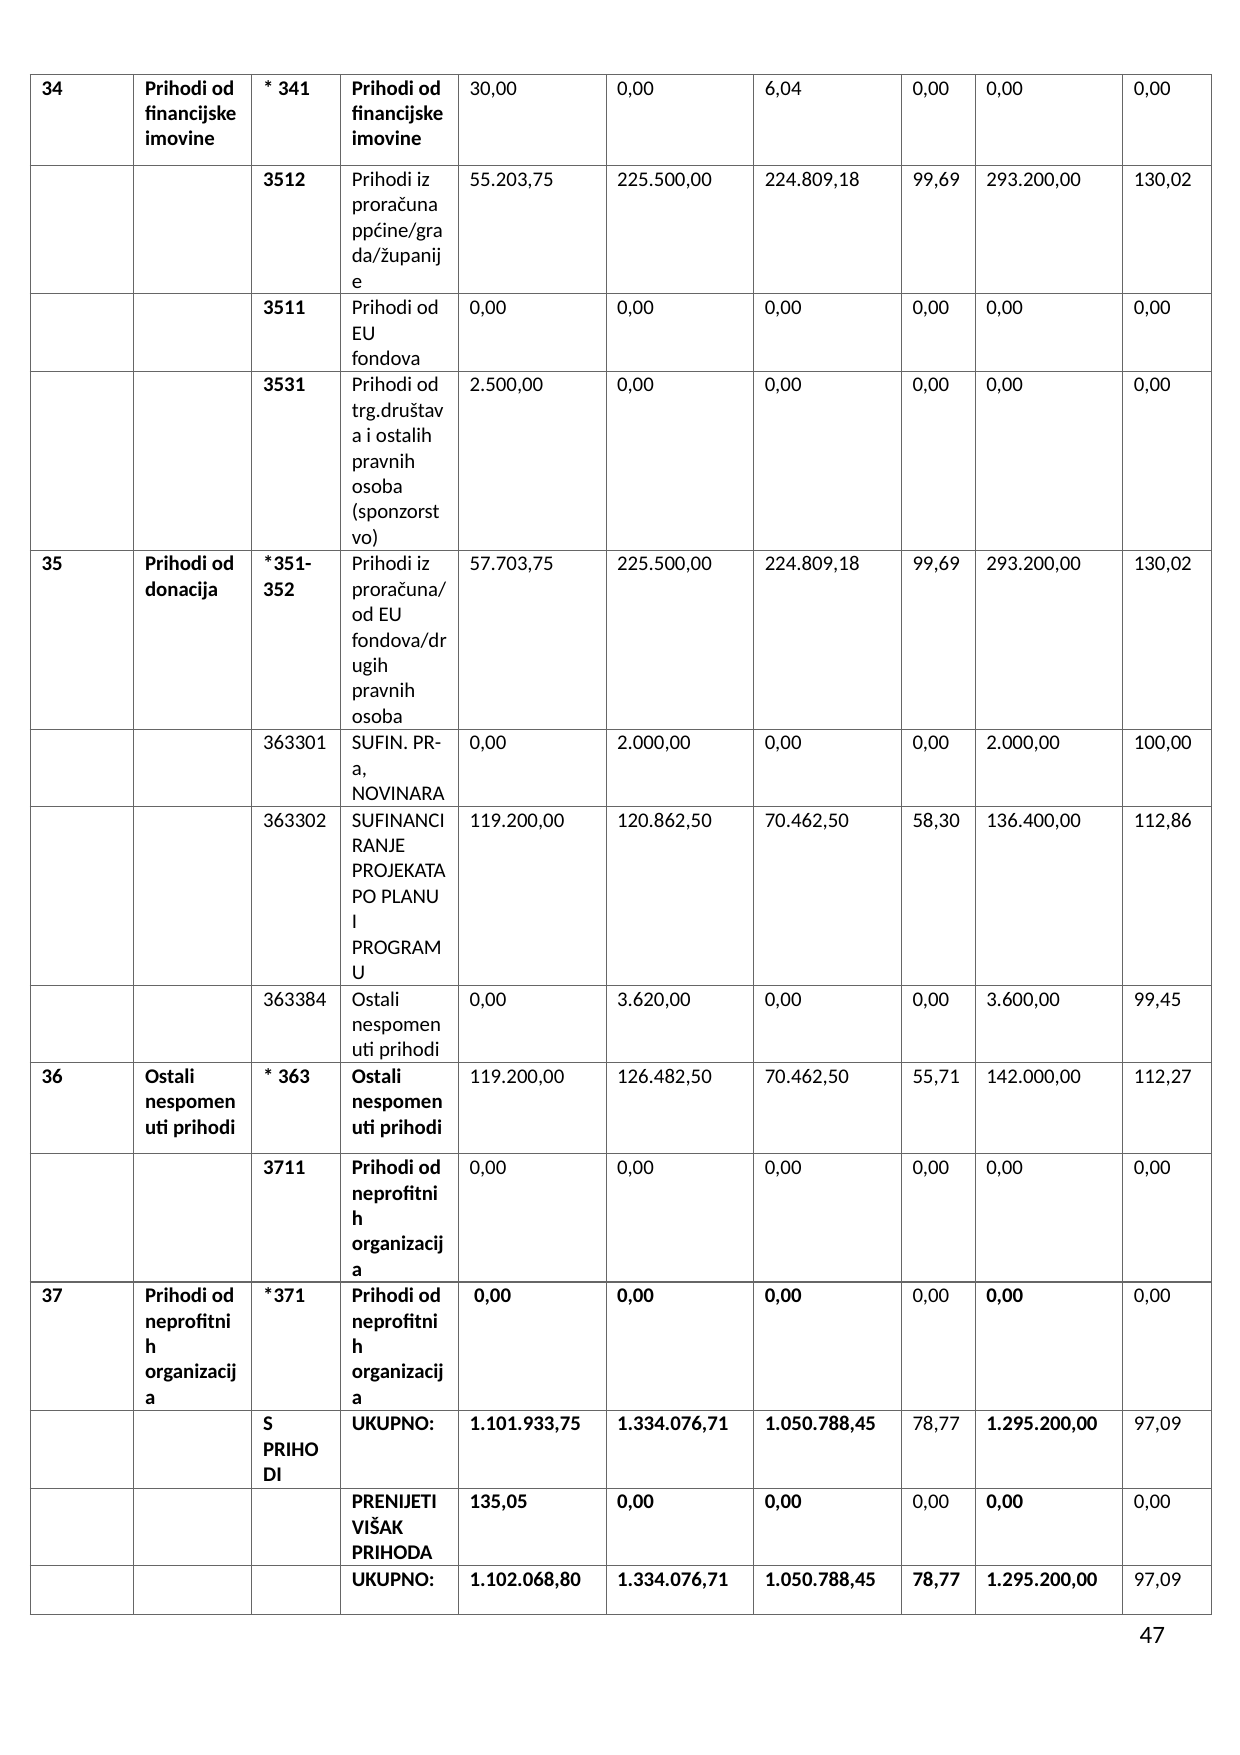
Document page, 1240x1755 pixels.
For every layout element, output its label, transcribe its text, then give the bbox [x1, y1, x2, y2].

table_cell 0,00 [607, 294, 753, 371]
table_cell [134, 166, 251, 293]
table_cell 0,00 [754, 730, 901, 806]
table_cell [134, 807, 251, 985]
table_cell 0,00 [1123, 1489, 1211, 1565]
table_cell * 341 [252, 75, 340, 165]
table_cell 1.334.076,71 [607, 1566, 753, 1613]
table_cell 112,86 [1123, 807, 1211, 985]
table_cell 0,00 [1123, 1154, 1211, 1281]
table_cell 58,30 [902, 807, 975, 985]
table_cell 293.200,00 [976, 551, 1122, 728]
table_cell 119.200,00 [459, 807, 606, 985]
table_cell * 363 [252, 1063, 340, 1153]
table_cell UKUPNO: [341, 1411, 458, 1487]
table_cell 363384 [252, 986, 340, 1062]
table_cell 0,00 [754, 986, 901, 1062]
table_cell 55.203,75 [459, 166, 606, 293]
table_cell 0,00 [607, 75, 753, 165]
table_cell 142.000,00 [976, 1063, 1122, 1153]
table_cell 55,71 [902, 1063, 975, 1153]
table_cell 0,00 [976, 372, 1122, 549]
table_cell 130,02 [1123, 166, 1211, 293]
table_cell 0,00 [1123, 294, 1211, 371]
table_cell 35 [31, 551, 133, 728]
table_cell Prihodi od trg.društava i ostalih pravnih osoba (sponzorstvo) [341, 372, 458, 549]
table_cell Prihodi iz proračuna/ od EU fondova/drugih pravnih osoba [341, 551, 458, 728]
table_cell 1.050.788,45 [754, 1411, 901, 1487]
table_cell PRENIJETI VIŠAK PRIHODA [341, 1489, 458, 1565]
table_cell 112,27 [1123, 1063, 1211, 1153]
table_cell [31, 1489, 133, 1565]
table_cell 0,00 [754, 1283, 901, 1409]
table_cell 1.102.068,80 [459, 1566, 606, 1613]
table_cell 0,00 [1123, 372, 1211, 549]
table_cell [134, 1411, 251, 1487]
table_cell Prihodi od neprofitnih organizacija [341, 1283, 458, 1409]
table_cell 0,00 [754, 1489, 901, 1565]
table_cell 3.600,00 [976, 986, 1122, 1062]
table_cell 78,77 [902, 1566, 975, 1613]
table_cell 57.703,75 [459, 551, 606, 728]
table_cell [31, 807, 133, 985]
table_cell [252, 1489, 340, 1565]
table_cell [134, 730, 251, 806]
table_cell [134, 1489, 251, 1565]
table_cell *351-352 [252, 551, 340, 728]
table_cell 0,00 [902, 294, 975, 371]
table_cell 136.400,00 [976, 807, 1122, 985]
table_cell 0,00 [902, 372, 975, 549]
table_cell 97,09 [1123, 1566, 1211, 1613]
table_cell [31, 1154, 133, 1281]
table_cell 0,00 [607, 1489, 753, 1565]
table_cell 0,00 [976, 294, 1122, 371]
table_cell 0,00 [902, 730, 975, 806]
table_cell *371 [252, 1283, 340, 1409]
table_cell 0,00 [1123, 75, 1211, 165]
table_cell 0,00 [607, 1283, 753, 1409]
table_cell Ostali nespomenuti prihodi [341, 986, 458, 1062]
table_cell 70.462,50 [754, 1063, 901, 1153]
table_cell 363301 [252, 730, 340, 806]
table_cell 1.101.933,75 [459, 1411, 606, 1487]
table_cell Ostali nespomenuti prihodi [134, 1063, 251, 1153]
table_cell [134, 1154, 251, 1281]
table_cell 0,00 [754, 294, 901, 371]
table_cell 119.200,00 [459, 1063, 606, 1153]
table_cell 1.295.200,00 [976, 1566, 1122, 1613]
table_cell 3511 [252, 294, 340, 371]
table_cell 293.200,00 [976, 166, 1122, 293]
table_cell SUFINANCIRANJE PROJEKATA PO PLANU I PROGRAMU [341, 807, 458, 985]
table_cell [31, 1411, 133, 1487]
table_cell [31, 986, 133, 1062]
table_cell 0,00 [754, 1154, 901, 1281]
table_cell 0,00 [459, 730, 606, 806]
table_cell 224.809,18 [754, 551, 901, 728]
table_cell [31, 372, 133, 549]
table_cell 126.482,50 [607, 1063, 753, 1153]
table_cell Prihodi od financijske imovine [341, 75, 458, 165]
table_cell Prihodi od neprofitnih organizacija [134, 1283, 251, 1409]
table_cell 363302 [252, 807, 340, 985]
table_cell [134, 294, 251, 371]
table_cell 99,69 [902, 166, 975, 293]
table_cell 30,00 [459, 75, 606, 165]
table_cell 0,00 [902, 1283, 975, 1409]
table_cell 3711 [252, 1154, 340, 1281]
table_cell 0,00 [1123, 1283, 1211, 1409]
table_cell 1.334.076,71 [607, 1411, 753, 1487]
table_cell [31, 166, 133, 293]
table_cell 0,00 [902, 1154, 975, 1281]
table_cell 0,00 [459, 1283, 606, 1409]
table_cell [252, 1566, 340, 1613]
table_cell 0,00 [902, 1489, 975, 1565]
table_cell 0,00 [607, 1154, 753, 1281]
table_cell 0,00 [607, 372, 753, 549]
table_cell 120.862,50 [607, 807, 753, 985]
table_cell 2.500,00 [459, 372, 606, 549]
table_cell 0,00 [459, 1154, 606, 1281]
table_cell 0,00 [459, 294, 606, 371]
table_cell 1.050.788,45 [754, 1566, 901, 1613]
table_cell 36 [31, 1063, 133, 1153]
table_cell UKUPNO: [341, 1566, 458, 1613]
table_cell S PRIHODI [252, 1411, 340, 1487]
table_cell 130,02 [1123, 551, 1211, 728]
table_cell 70.462,50 [754, 807, 901, 985]
table_cell 2.000,00 [976, 730, 1122, 806]
table_cell 99,69 [902, 551, 975, 728]
table_cell 100,00 [1123, 730, 1211, 806]
table_cell 2.000,00 [607, 730, 753, 806]
table_cell [134, 1566, 251, 1613]
table_cell [31, 730, 133, 806]
table_cell 0,00 [976, 75, 1122, 165]
table_cell Prihodi od EU fondova [341, 294, 458, 371]
table_cell Prihodi od neprofitnih organizacija [341, 1154, 458, 1281]
table_cell 0,00 [754, 372, 901, 549]
table_cell 3531 [252, 372, 340, 549]
table_cell 1.295.200,00 [976, 1411, 1122, 1487]
table_cell 3.620,00 [607, 986, 753, 1062]
table_cell [31, 294, 133, 371]
table_cell 99,45 [1123, 986, 1211, 1062]
table_cell 0,00 [459, 986, 606, 1062]
table_cell Ostali nespomenuti prihodi [341, 1063, 458, 1153]
table_cell [134, 986, 251, 1062]
table_cell 135,05 [459, 1489, 606, 1565]
table_cell [134, 372, 251, 549]
table_cell 6,04 [754, 75, 901, 165]
table_cell 37 [31, 1283, 133, 1409]
table_cell [31, 1566, 133, 1613]
table_cell 34 [31, 75, 133, 165]
table_cell Prihodi od financijske imovine [134, 75, 251, 165]
table_cell SUFIN. PR-a, NOVINARA [341, 730, 458, 806]
table_cell Prihodi iz proračuna ppćine/grada/županije [341, 166, 458, 293]
table_cell 0,00 [976, 1283, 1122, 1409]
table_cell 3512 [252, 166, 340, 293]
table_cell 225.500,00 [607, 166, 753, 293]
table_cell 225.500,00 [607, 551, 753, 728]
table_cell 0,00 [976, 1489, 1122, 1565]
table_cell Prihodi od donacija [134, 551, 251, 728]
table_cell 0,00 [902, 986, 975, 1062]
table_cell 0,00 [976, 1154, 1122, 1281]
table_cell 224.809,18 [754, 166, 901, 293]
table_cell 97,09 [1123, 1411, 1211, 1487]
table_cell 78,77 [902, 1411, 975, 1487]
table_cell 0,00 [902, 75, 975, 165]
